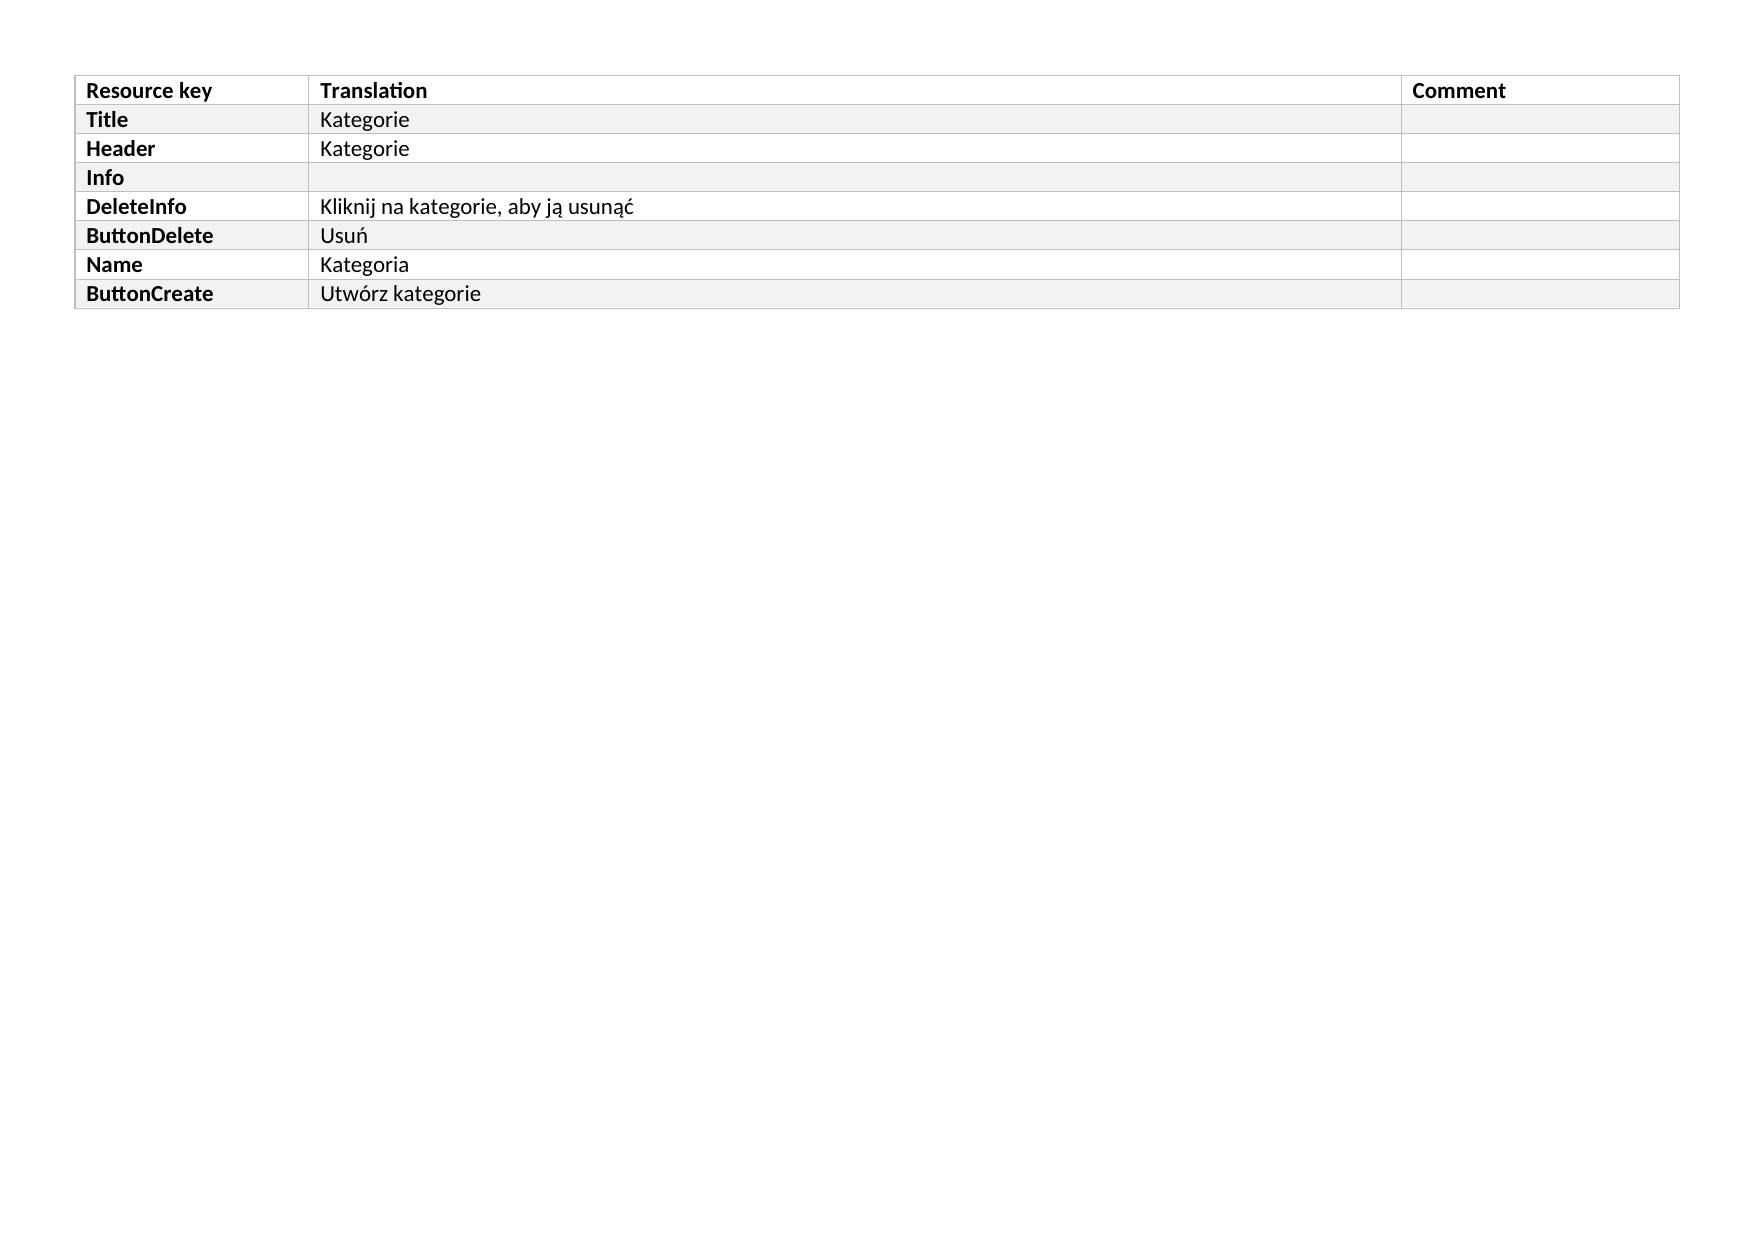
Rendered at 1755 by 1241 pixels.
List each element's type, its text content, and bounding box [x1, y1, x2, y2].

table_cell ButtonCreate [76, 280, 308, 307]
table_cell Kategoria [309, 250, 1401, 278]
table_cell [1402, 192, 1679, 220]
table_cell [1402, 280, 1679, 307]
table_cell [1402, 134, 1679, 162]
table_cell DeleteInfo [76, 192, 308, 220]
table_cell Usuń [309, 221, 1401, 249]
table_cell [309, 163, 1401, 191]
table_cell Kategorie [309, 105, 1401, 133]
table_cell ButtonDelete [76, 221, 308, 249]
table_header Comment [1402, 76, 1679, 104]
table_header Resource key [76, 76, 308, 104]
table_header Translation [309, 76, 1401, 104]
table_cell Utwórz kategorie [309, 280, 1401, 307]
table_cell Header [76, 134, 308, 162]
table_cell Name [76, 250, 308, 278]
table_cell Info [76, 163, 308, 191]
table_cell [1402, 105, 1679, 133]
table_cell Title [76, 105, 308, 133]
table_cell [1402, 250, 1679, 278]
table_cell Kliknij na kategorie, aby ją usunąć [309, 192, 1401, 220]
table_cell [1402, 221, 1679, 249]
table_cell [1402, 163, 1679, 191]
table_cell Kategorie [309, 134, 1401, 162]
